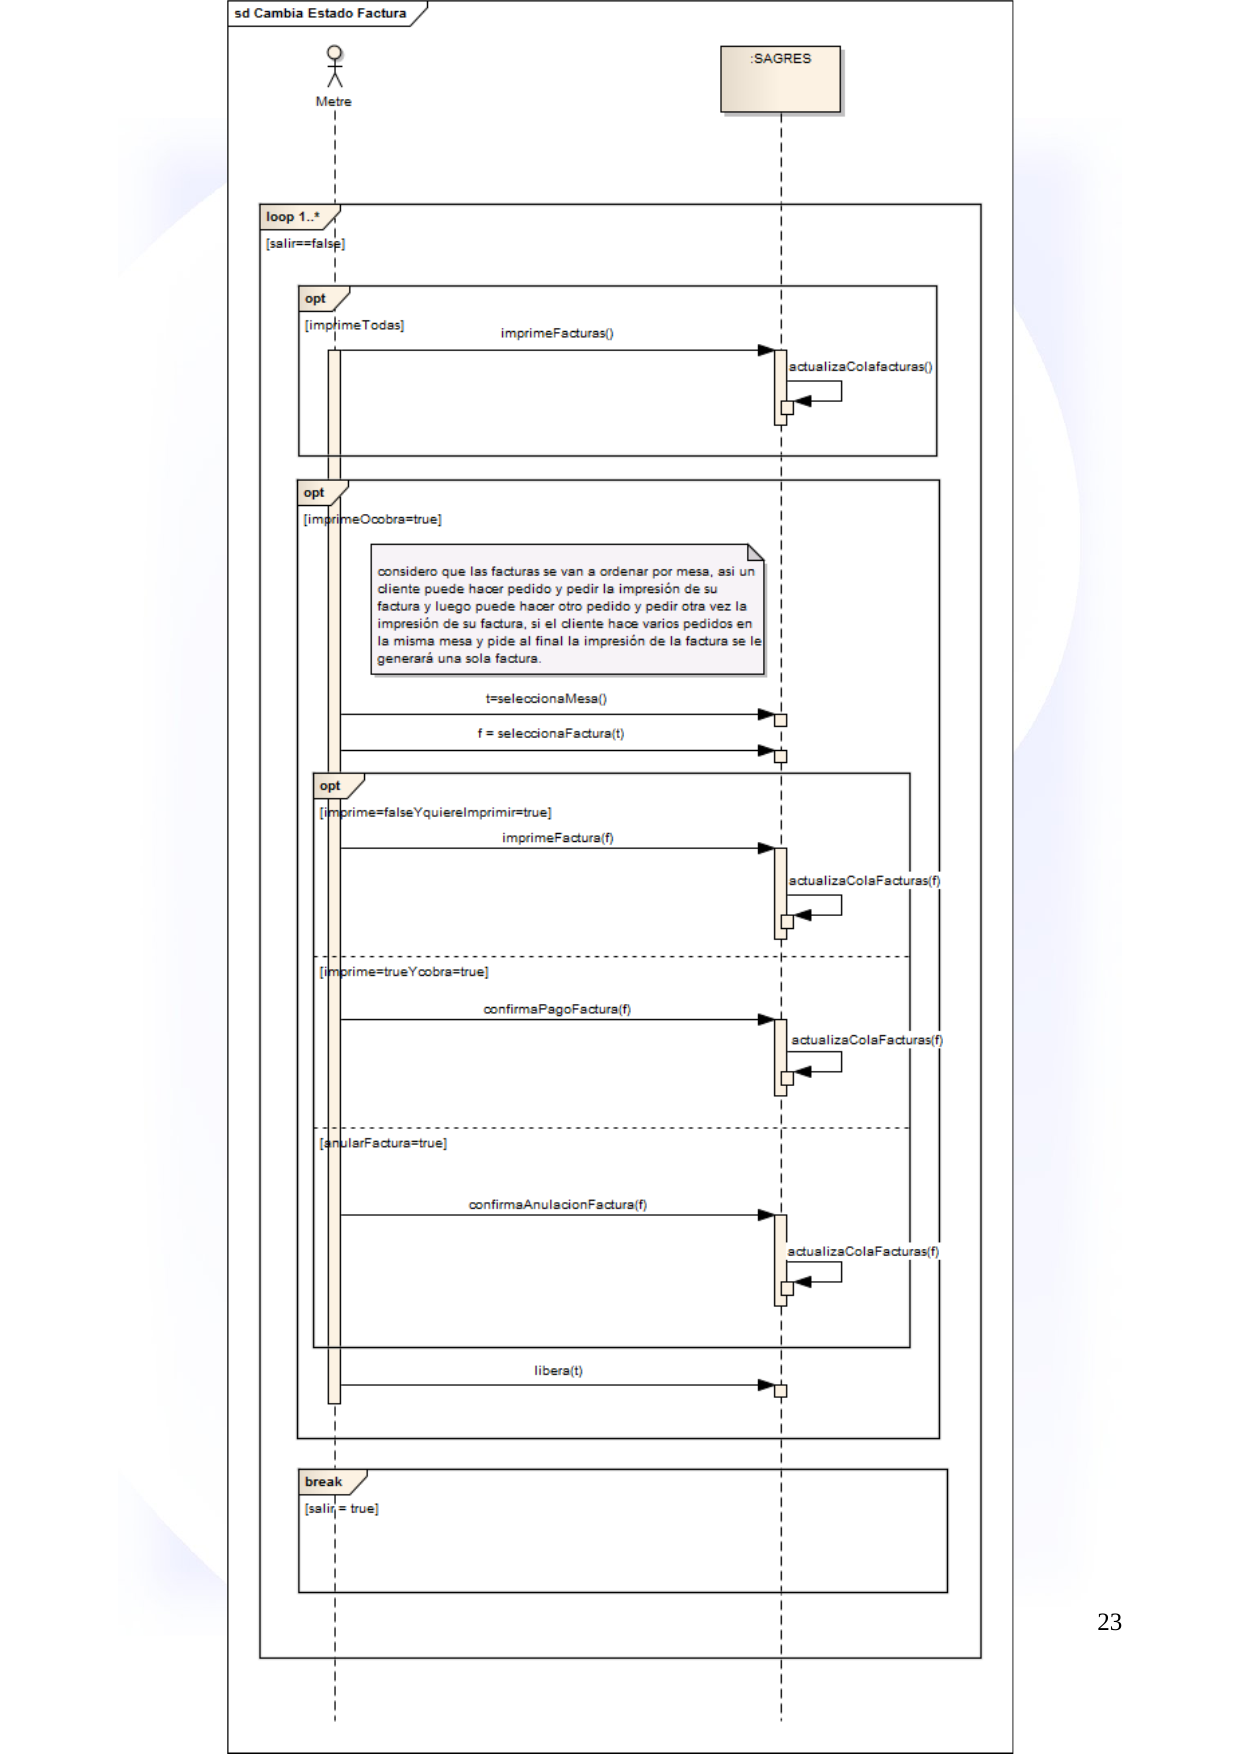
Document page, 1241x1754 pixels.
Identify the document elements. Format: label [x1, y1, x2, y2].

picture [118, 0, 1122, 1754]
